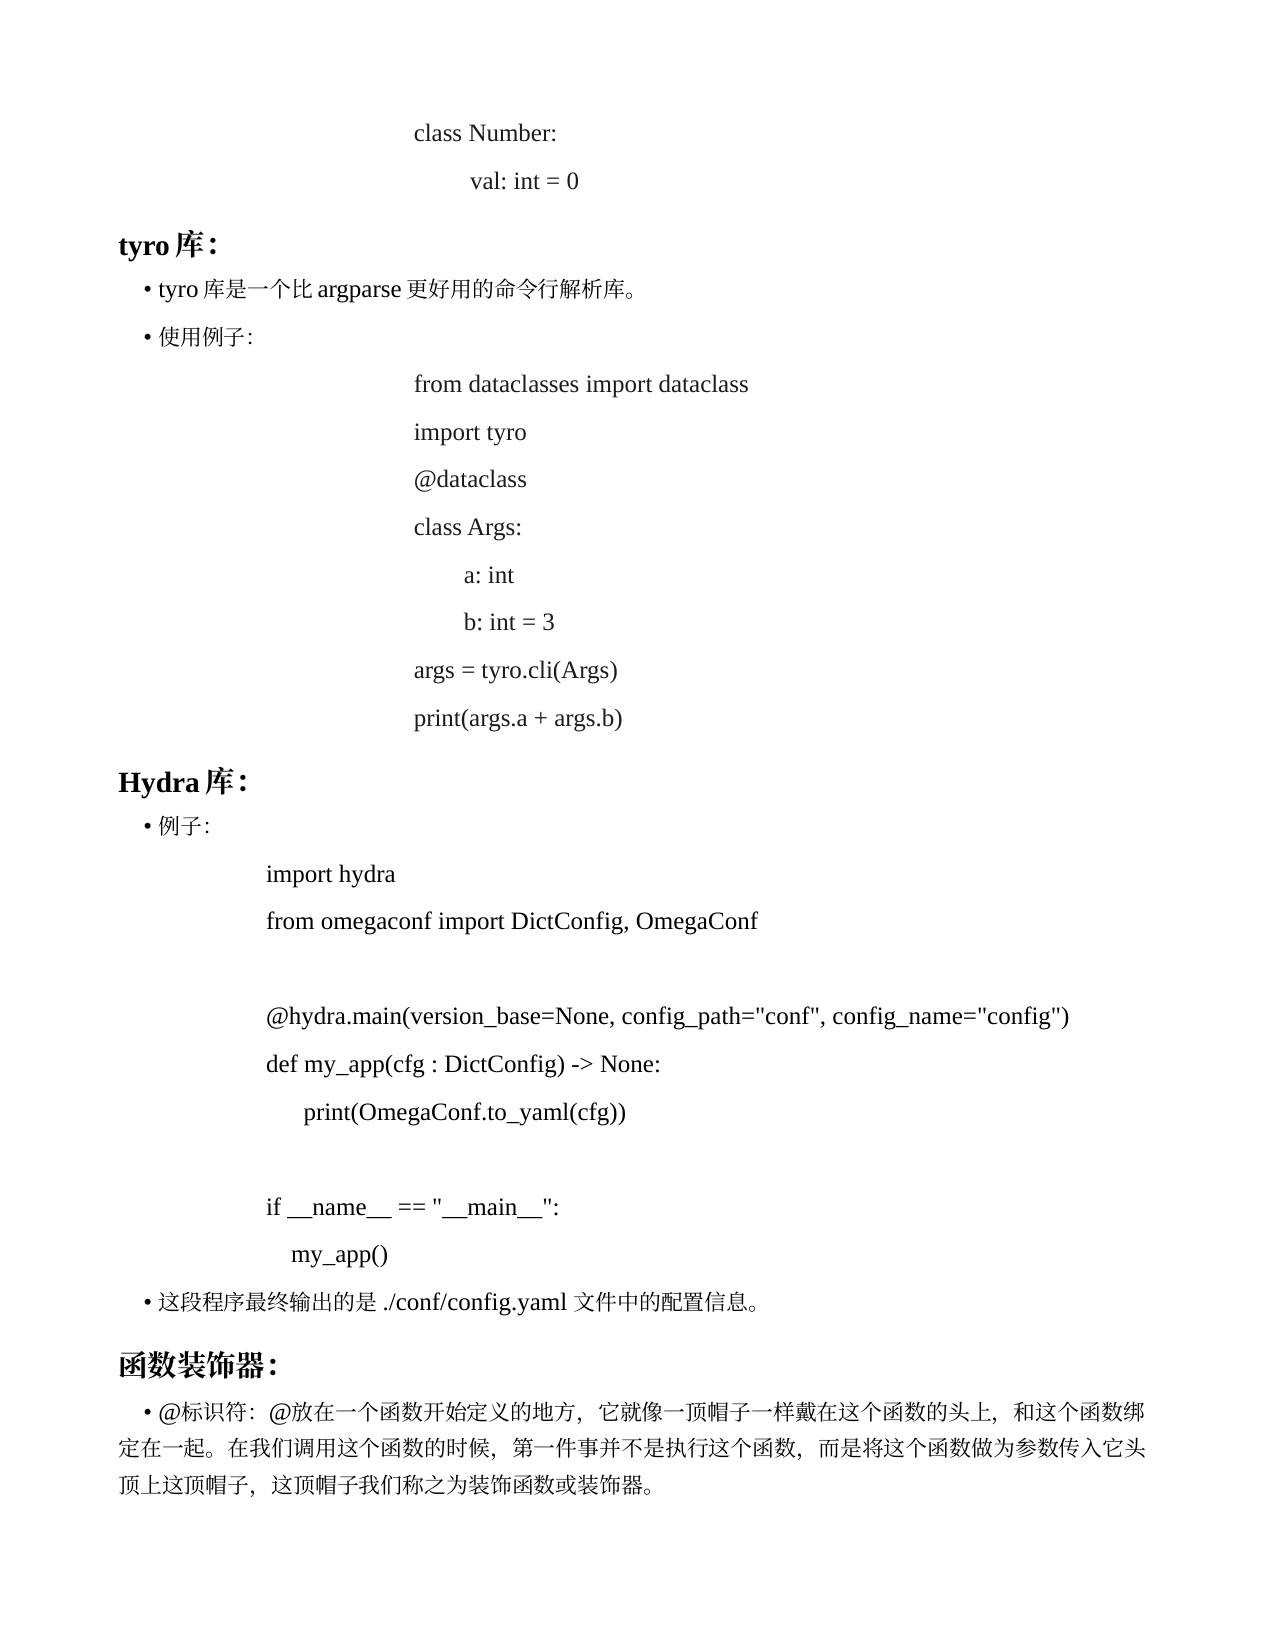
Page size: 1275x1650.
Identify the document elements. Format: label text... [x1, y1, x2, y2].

text a: int [118, 560, 1157, 588]
text from dataclasses import dataclass [118, 369, 1157, 398]
text my_app() [118, 1239, 1157, 1268]
text from omegaconf import DictConfig, OmegaConf [118, 906, 1157, 935]
subtitle tyro库： [118, 228, 1157, 262]
text class Number: [118, 118, 1157, 147]
subtitle 函数装饰器： [118, 1349, 1157, 1383]
text if __name__ == "__main__": [118, 1192, 1157, 1221]
subtitle Hydra库： [118, 765, 1157, 798]
text import tyro [118, 417, 1157, 446]
text print(OmegaConf.to_yaml(cfg)) [118, 1097, 1157, 1125]
text class Args: [118, 512, 1157, 541]
text • 这段程序最终输出的是 ./conf/config.yaml 文件中的配置信息。 [118, 1287, 1157, 1316]
text b: int = 3 [118, 607, 1157, 636]
text args = tyro.cli(Args) [118, 655, 1157, 684]
text @hydra.main(version_base=None, config_path="conf", config_name="config") [118, 1001, 1157, 1030]
text print(args.a + args.b) [118, 703, 1157, 731]
text • 例子： [118, 811, 1157, 840]
text def my_app(cfg : DictConfig) -> None: [118, 1049, 1157, 1078]
text • 使用例子： [118, 322, 1157, 351]
text import hydra [118, 859, 1157, 887]
text @dataclass [118, 464, 1157, 493]
text • tyro库是一个比argparse更好用的命令行解析库。 [118, 274, 1157, 303]
text • @标识符：@放在一个函数开始定义的地方，它就像一顶帽子一样戴在这个函数的头上，和这个函数绑定在一起。在我们调用这个函数的时候，第一件事并不是执行这个函数，而是将这个函数做为参数传入它头顶上这顶帽子，这顶帽子我们称之为装饰函数或装饰器。 [118, 1396, 1157, 1499]
text val: int = 0 [118, 166, 1157, 194]
